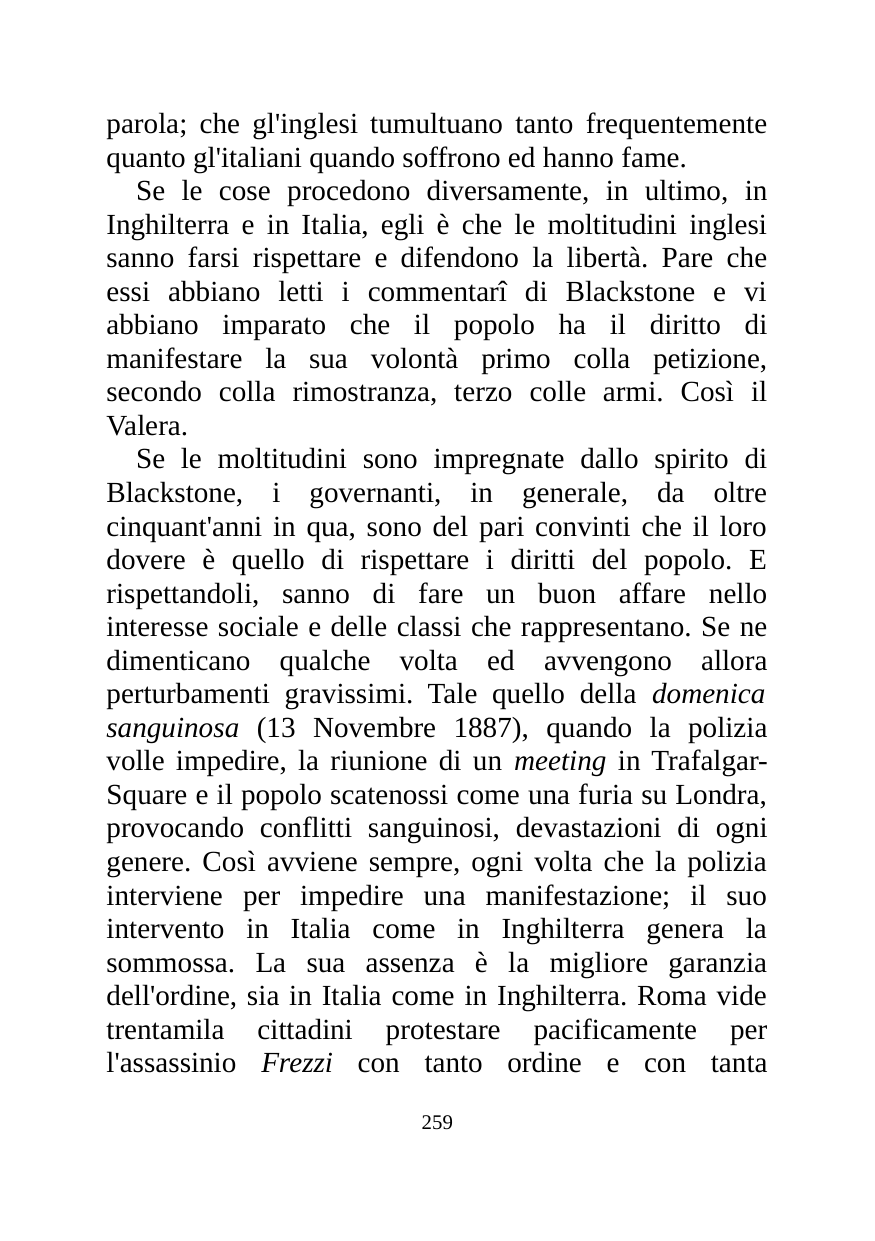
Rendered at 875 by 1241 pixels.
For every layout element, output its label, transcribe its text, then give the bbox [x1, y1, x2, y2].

text parola; che gl'inglesi tumultuano tanto frequentemente quanto gl'italiani quando soffrono ed hanno fame. [106, 106, 768, 173]
text Se le cose procedono diversamente, in ultimo, in Inghilterra e in Italia, egli è che le moltitudini inglesi sanno farsi rispettare e difendono la libertà. Pare che essi abbiano letti i commentarî di Blackstone e vi abbiano imparato che il popolo ha il diritto di manifestare la sua volontà primo colla petizione, secondo colla rimostranza, terzo colle armi. Così il Valera. [106, 173, 768, 442]
text Se le moltitudini sono impregnate dallo spirito di Blackstone, i governanti, in generale, da oltre cinquant'anni in qua, sono del pari convinti che il loro dovere è quello di rispettare i diritti del popolo. E rispettandoli, sanno di fare un buon affare nello interesse sociale e delle classi che rappresentano. Se ne dimenticano qualche volta ed avvengono allora perturbamenti gravissimi. Tale quello della domenica sanguinosa (13 Novembre 1887), quando la polizia volle impedire, la riunione di un meeting in Trafalgar-Square e il popolo scatenossi come una furia su Londra, provocando conflitti sanguinosi, devastazioni di ogni genere. Così avviene sempre, ogni volta che la polizia interviene per impedire una manifestazione; il suo intervento in Italia come in Inghilterra genera la sommossa. La sua assenza è la migliore garanzia dell'ordine, sia in Italia come in Inghilterra. Roma vide trentamila cittadini protestare pacificamente per l'assassinio Frezzi con tanto ordine e con tanta [106, 442, 768, 1079]
